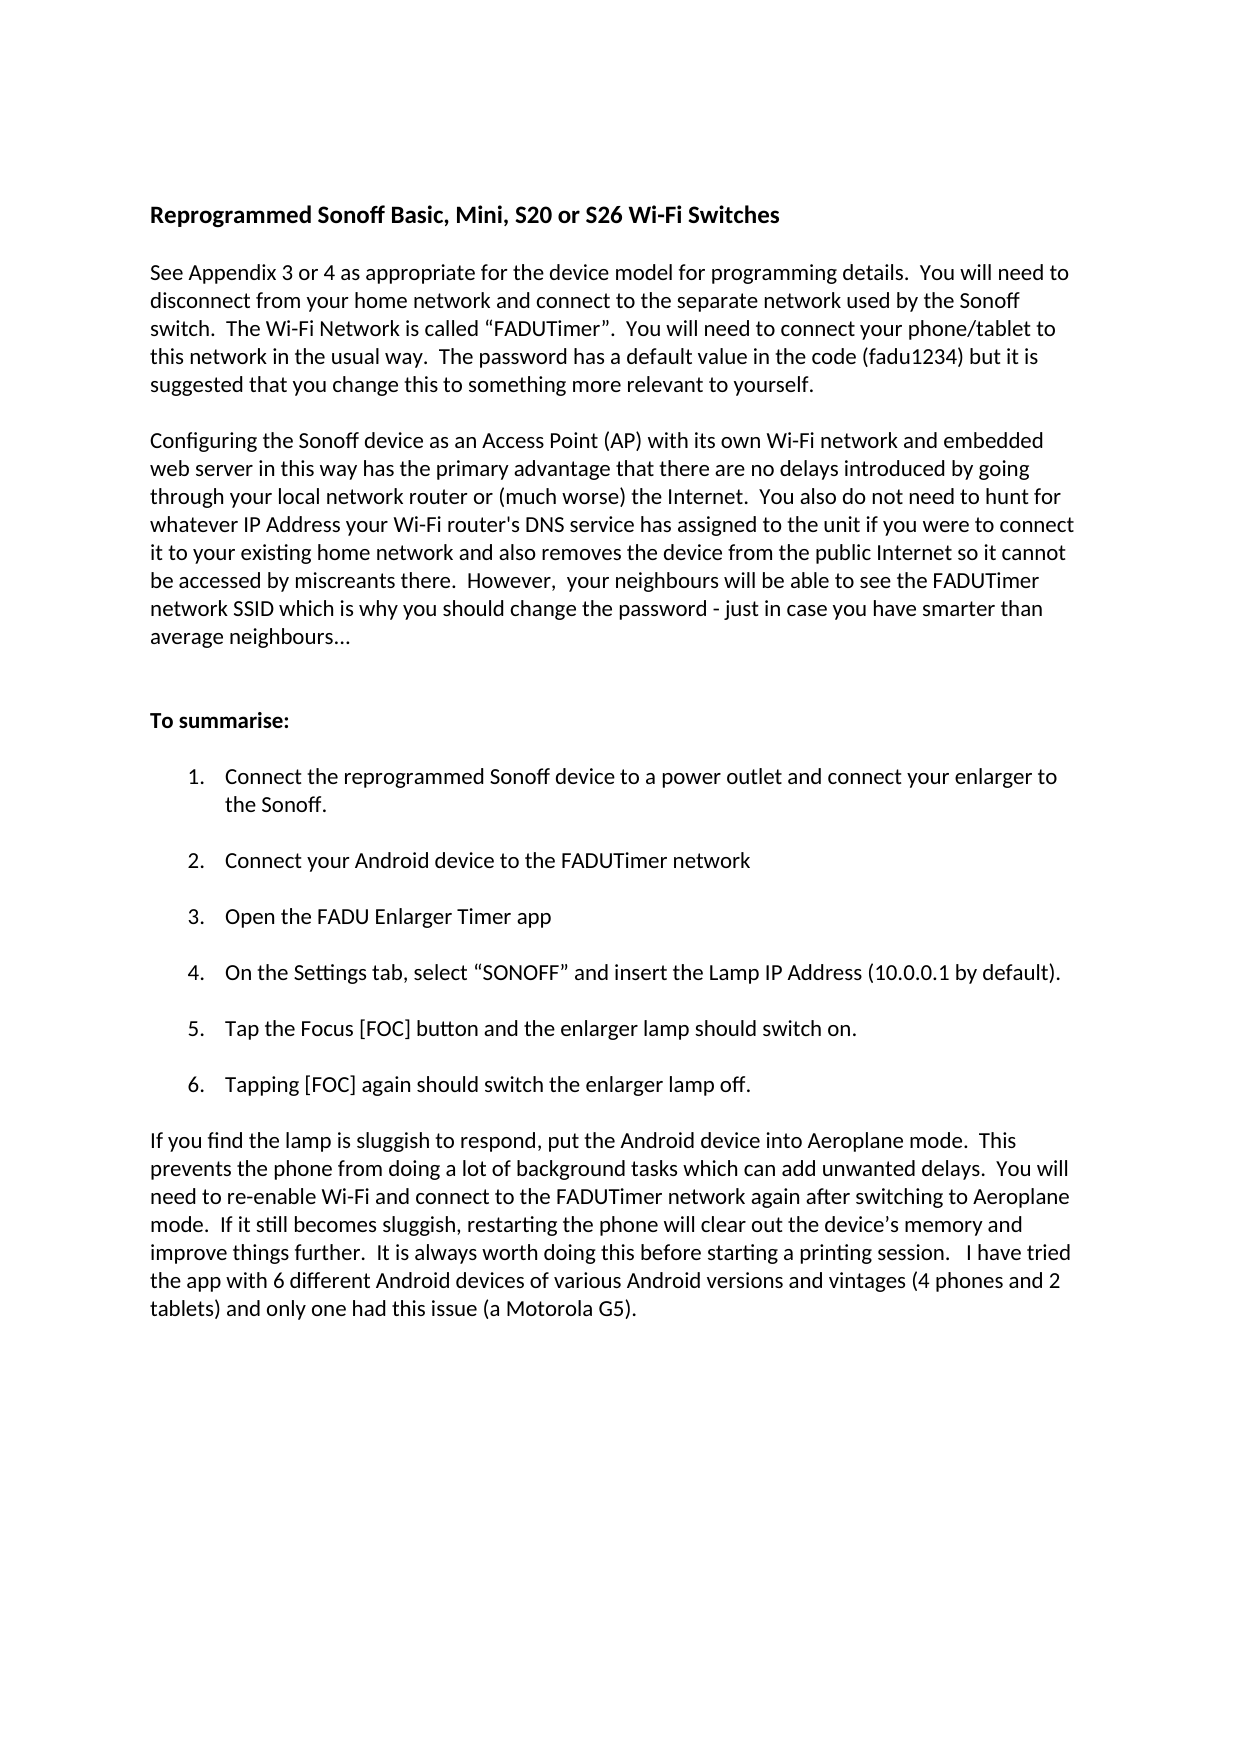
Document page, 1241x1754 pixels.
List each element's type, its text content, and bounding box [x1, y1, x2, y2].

text See Appendix 3 or 4 as appropriate for the device model for programming details. You will need to disconnect from your home network and connect to the separate network used by the Sonoff switch. The Wi-Fi Network is called “FADUTimer”. You will need to connect your phone/tablet to this network in the usual way. The password has a default value in the code (fadu1234) but it is suggested that you change this to something more relevant to yourself. [150, 258, 1090, 398]
list Tapping [FOC] again should switch the enlarger lamp off. [187, 1070, 1090, 1098]
text To summarise: [150, 706, 1090, 734]
list Open the FADU Enlarger Timer app [187, 902, 1090, 930]
text Reprogrammed Sonoff Basic, Mini, S20 or S26 Wi-Fi Switches [150, 199, 1090, 230]
list Connect the reprogrammed Sonoff device to a power outlet and connect your enlarger to the Sonoff. [187, 762, 1090, 818]
text If you find the lamp is sluggish to respond, put the Android device into Aeroplane mode. This prevents the phone from doing a lot of background tasks which can add unwanted delays. You will need to re-enable Wi-Fi and connect to the FADUTimer network again after switching to Aeroplane mode. If it still becomes sluggish, restarting the phone will clear out the device’s memory and improve things further. It is always worth doing this before starting a printing session. I have tried the app with 6 different Android devices of various Android versions and vintages (4 phones and 2 tablets) and only one had this issue (a Motorola G5). [150, 1126, 1090, 1323]
list On the Settings tab, select “SONOFF” and insert the Lamp IP Address (10.0.0.1 by default). [187, 958, 1090, 986]
list Tap the Focus [FOC] button and the enlarger lamp should switch on. [187, 1014, 1090, 1042]
text Configuring the Sonoff device as an Access Point (AP) with its own Wi-Fi network and embedded web server in this way has the primary advantage that there are no delays introduced by going through your local network router or (much worse) the Internet. You also do not need to hunt for whatever IP Address your Wi-Fi router's DNS service has assigned to the unit if you were to connect it to your existing home network and also removes the device from the public Internet so it cannot be accessed by miscreants there. However, your neighbours will be able to see the FADUTimer network SSID which is why you should change the password - just in case you have smarter than average neighbours... [150, 426, 1090, 650]
list Connect your Android device to the FADUTimer network [187, 846, 1090, 874]
